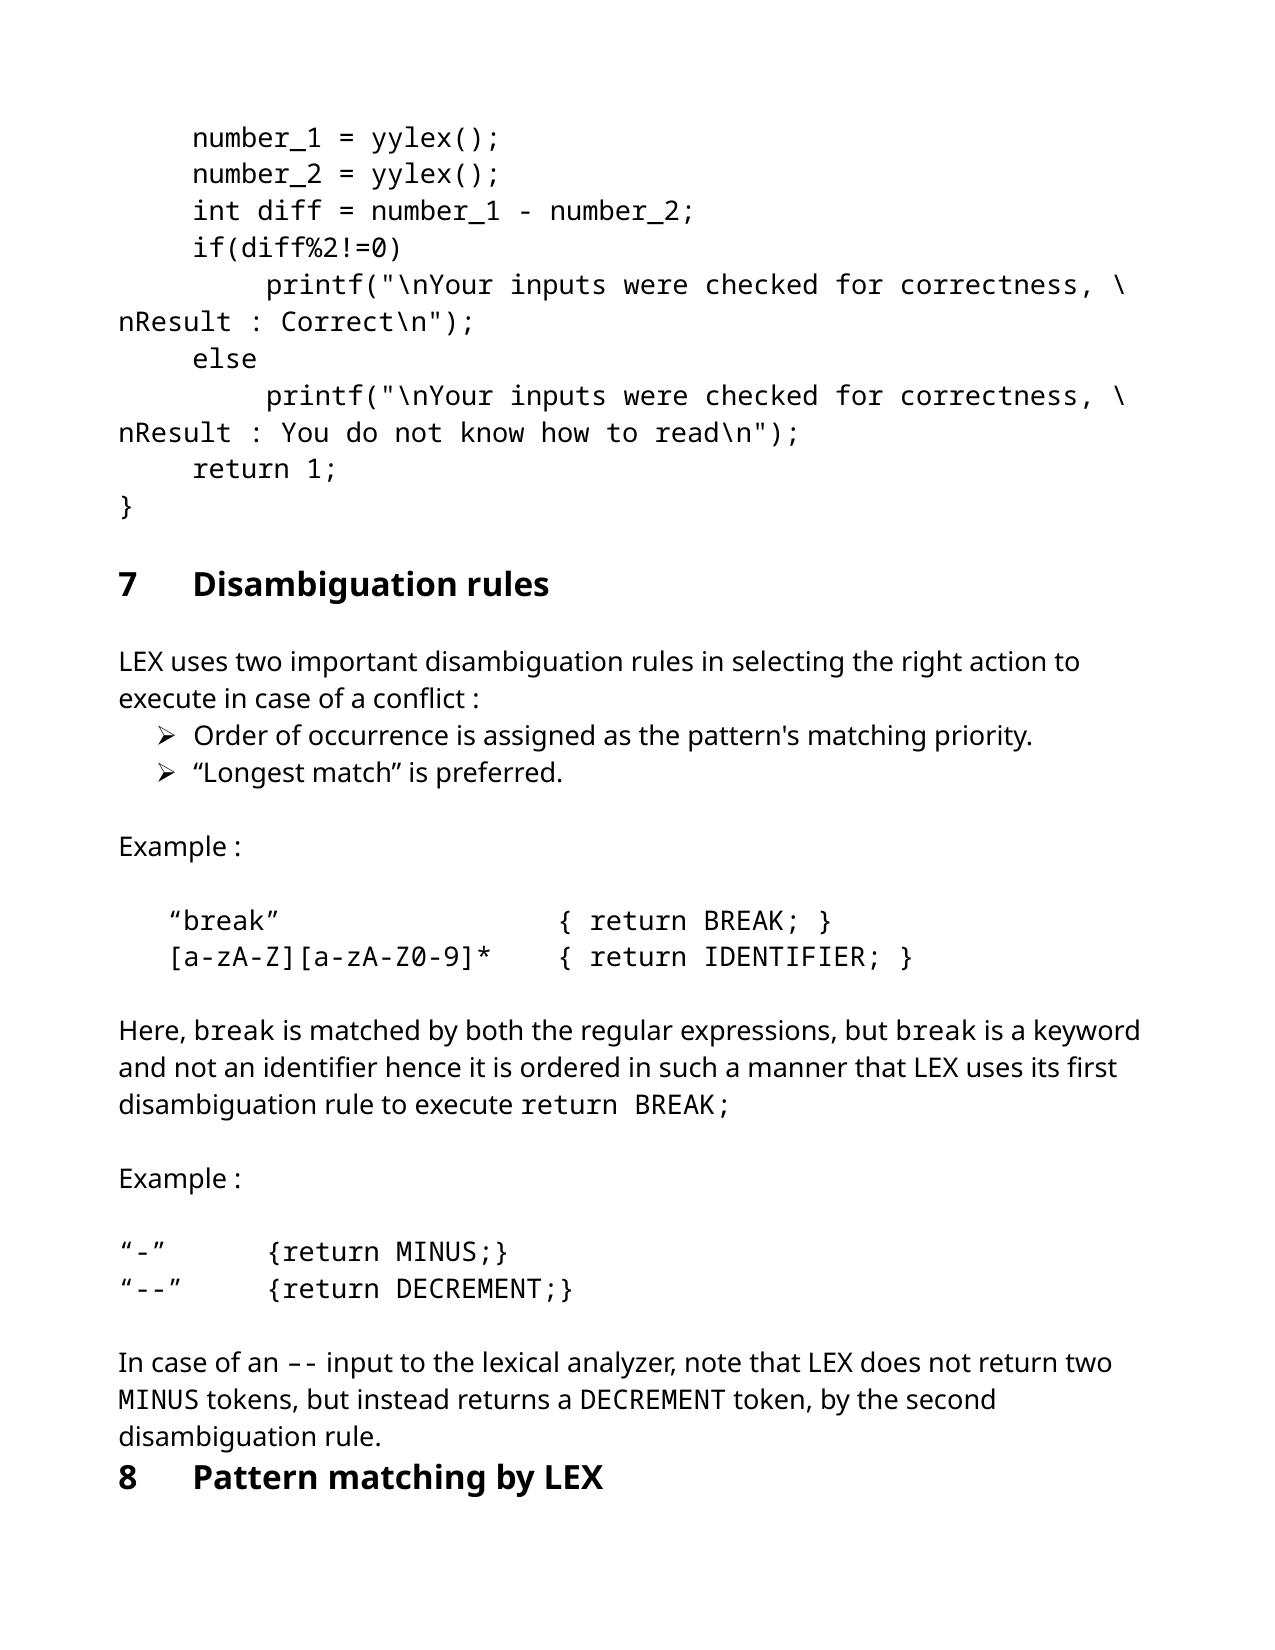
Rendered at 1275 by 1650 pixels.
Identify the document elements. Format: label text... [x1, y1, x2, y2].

text return 1; [118, 450, 1157, 487]
text } [118, 487, 1157, 524]
text int diff = number_1 - number_2; [118, 192, 1157, 229]
list Order of occurrence is assigned as the pattern's matching priority. [156, 717, 1157, 753]
text [a-zA-Z][a-zA-Z0-9]* { return IDENTIFIER; } [118, 938, 1157, 975]
text printf("\nYour inputs were checked for correctness, \nResult : You do not know how to read\n"); [118, 376, 1157, 450]
list “Longest match” is preferred. [156, 753, 1157, 790]
text 7 Disambiguation rules [118, 561, 1157, 606]
text if(diff%2!=0) [118, 229, 1157, 266]
text “--” {return DECREMENT;} [118, 1270, 1157, 1307]
text LEX uses two important disambiguation rules in selecting the right action to execute in case of a conflict : [118, 643, 1157, 717]
text number_2 = yylex(); [118, 155, 1157, 192]
text number_1 = yylex(); [118, 118, 1157, 155]
text 8 Pattern matching by LEX [118, 1454, 1157, 1499]
text “break” { return BREAK; } [118, 901, 1157, 938]
text “-” {return MINUS;} [118, 1233, 1157, 1270]
text Here, break is matched by both the regular expressions, but break is a keyword and not an identifier hence it is ordered in such a manner that LEX uses its first disambiguation rule to execute return BREAK; [118, 1012, 1157, 1122]
text In case of an –- input to the lexical analyzer, note that LEX does not return two MINUS tokens, but instead returns a DECREMENT token, by the second disambiguation rule. [118, 1343, 1157, 1454]
text Example : [118, 827, 1157, 864]
text else [118, 339, 1157, 376]
text Example : [118, 1159, 1157, 1196]
text printf("\nYour inputs were checked for correctness, \nResult : Correct\n"); [118, 266, 1157, 339]
